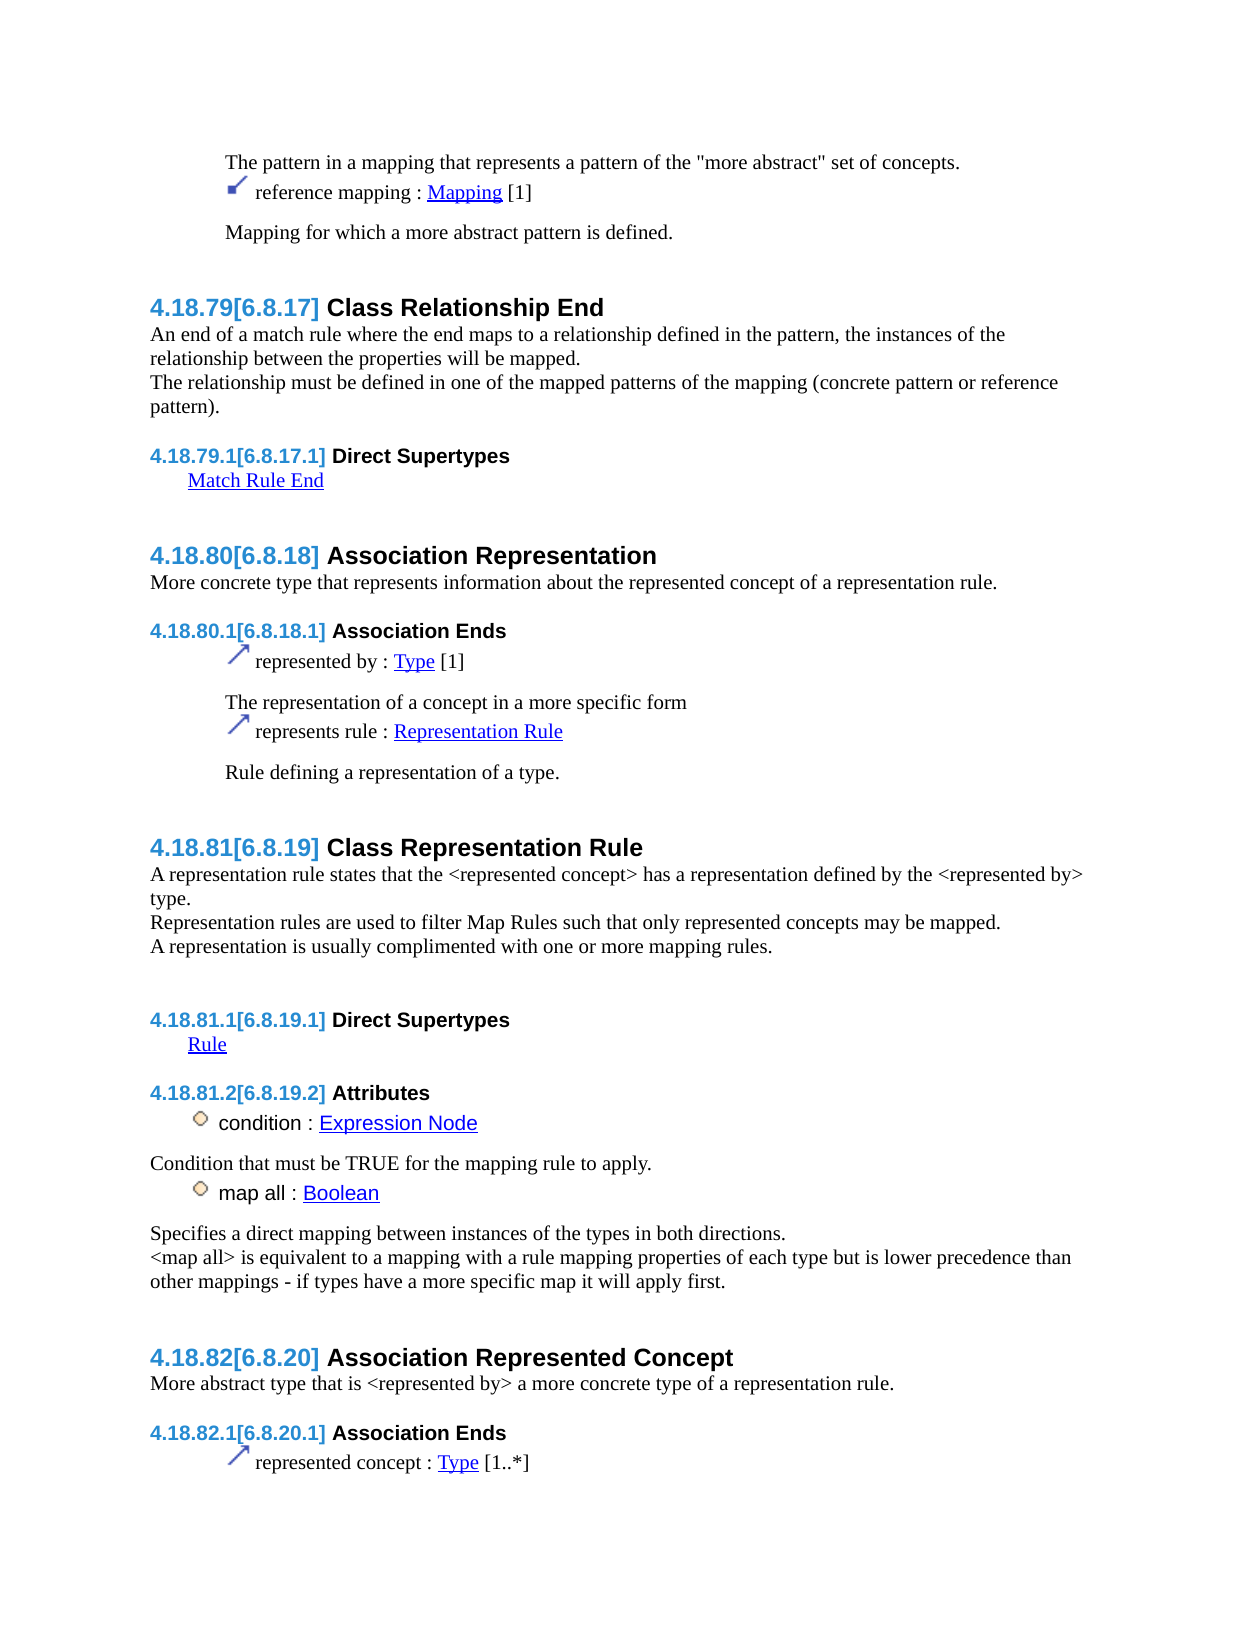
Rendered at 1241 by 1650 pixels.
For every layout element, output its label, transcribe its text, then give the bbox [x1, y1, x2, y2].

text An end of a match rule where the end maps to a relationship defined in the pattern, the instances of the relationship between the properties will be mapped. The relationship must be defined in one of the mapped patterns of the mapping (concrete pattern or reference pattern). [150, 322, 1090, 418]
subtitle Direct Supertypes [150, 444, 1090, 468]
text Rule [187, 1032, 1090, 1056]
text More concrete type that represents information about the represented concept of a representation rule. [150, 570, 1090, 594]
picture [187, 1105, 213, 1131]
subtitle Association Ends [150, 1421, 1090, 1445]
picture [225, 174, 251, 199]
subtitle Attributes [150, 1081, 1090, 1105]
subtitle Association Ends [150, 619, 1090, 643]
text Mapping for which a more abstract pattern is defined. [150, 220, 1090, 244]
text map all : Boolean [187, 1175, 1090, 1204]
picture [187, 1175, 213, 1201]
text Condition that must be TRUE for the mapping rule to apply. [150, 1151, 1090, 1175]
picture [225, 643, 251, 669]
subtitle Class Representation Rule [150, 833, 1090, 862]
subtitle Class Relationship End [150, 293, 1090, 322]
subtitle Direct Supertypes [150, 1008, 1090, 1032]
text The pattern in a mapping that represents a pattern of the "more abstract" set of concepts. [150, 150, 1090, 174]
text A representation rule states that the <represented concept> has a representation defined by the <represented by> type. Representation rules are used to filter Map Rules such that only represented concepts may be mapped. A representation is usually complimented with one or more mapping rules. [150, 862, 1090, 982]
text The representation of a concept in a more specific form [150, 689, 1090, 714]
text Specifies a direct mapping between instances of the types in both directions. <map all> is equivalent to a mapping with a rule mapping properties of each type but is lower precedence than other mappings - if types have a more specific map it will apply first. [150, 1221, 1090, 1293]
text represents rule : Representation Rule [150, 714, 1090, 743]
text reference mapping : Mapping [1] [150, 174, 1090, 204]
text represented concept : Type [1..*] [150, 1445, 1090, 1474]
text Rule defining a representation of a type. [150, 760, 1090, 784]
text More abstract type that is <represented by> a more concrete type of a representation rule. [150, 1371, 1090, 1395]
picture [225, 1444, 251, 1470]
subtitle Association Representation [150, 541, 1090, 570]
text represented by : Type [1] [150, 643, 1090, 673]
text condition : Expression Node [187, 1105, 1090, 1134]
text Match Rule End [187, 468, 1090, 492]
subtitle Association Represented Concept [150, 1342, 1090, 1371]
picture [225, 713, 251, 739]
